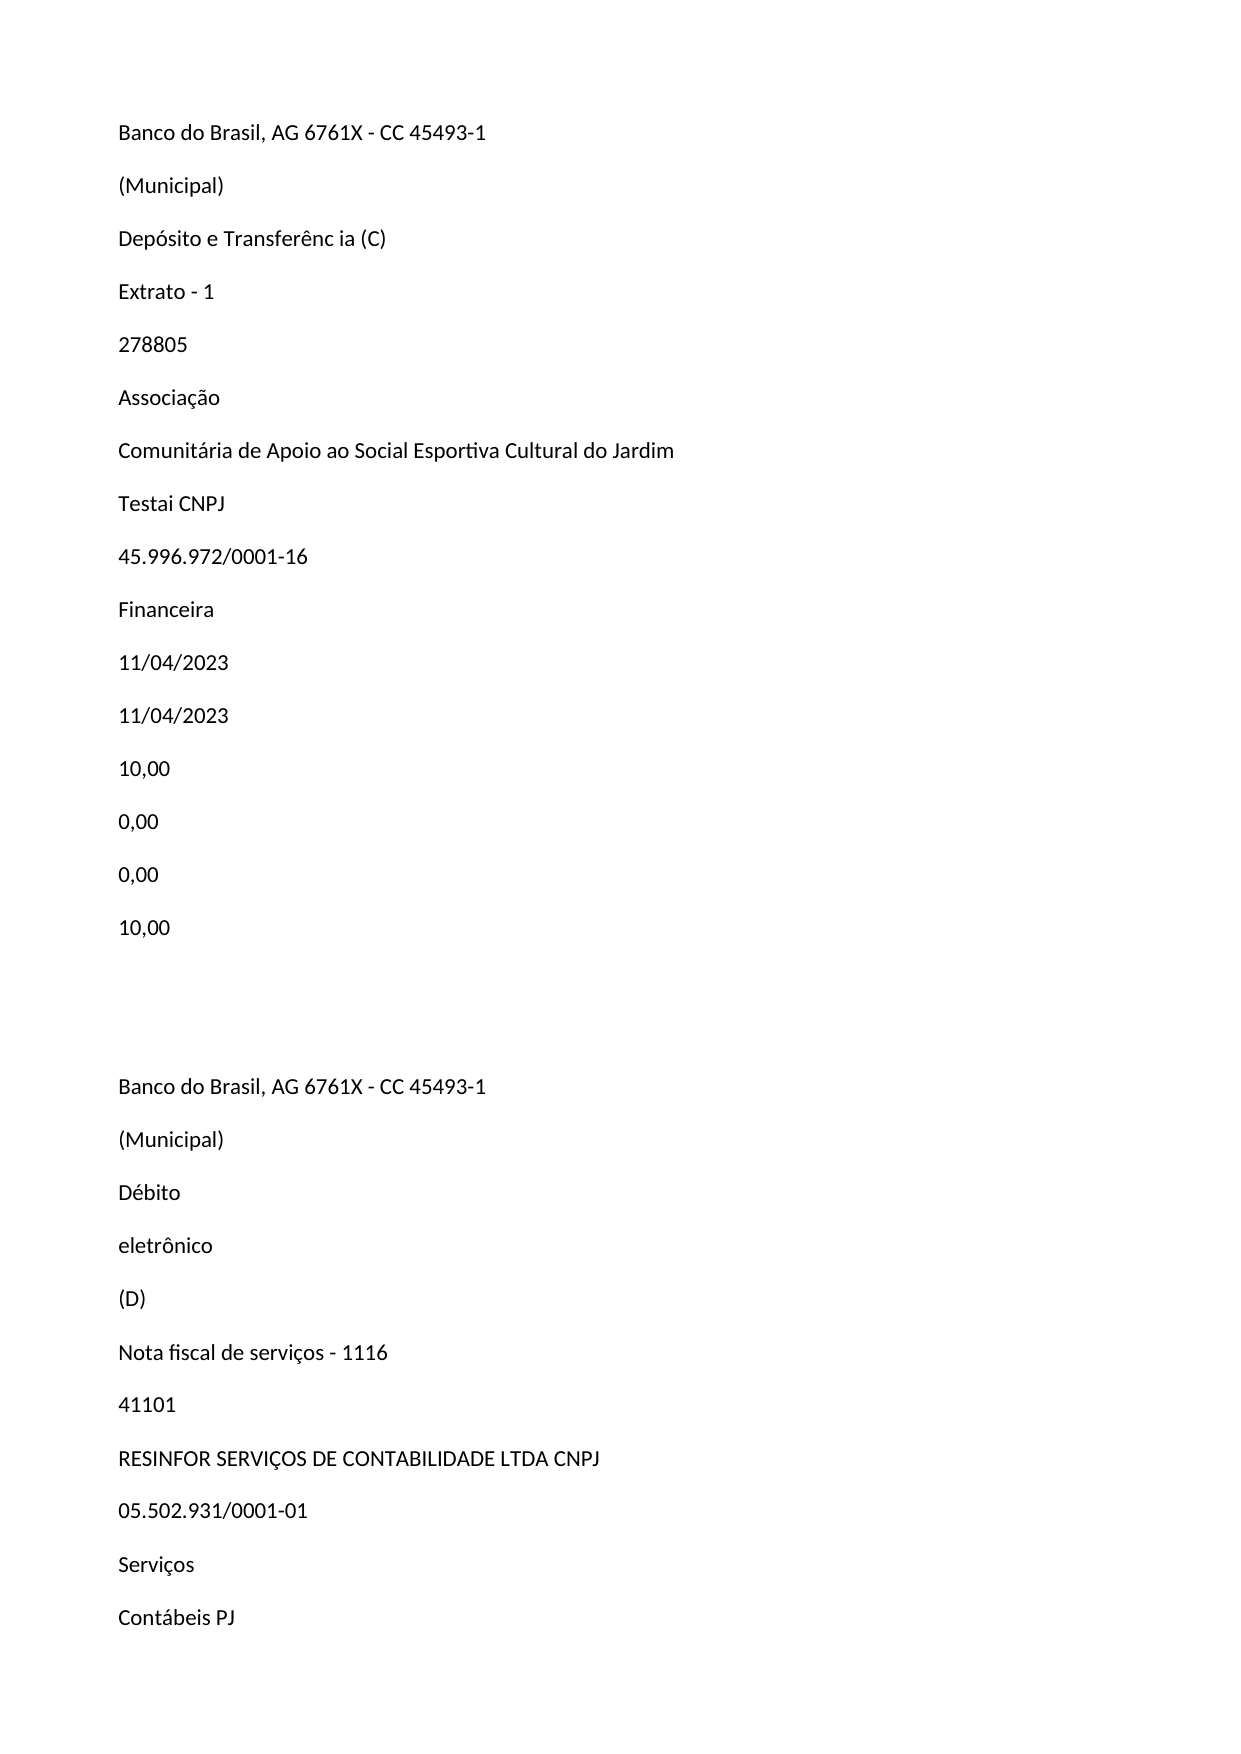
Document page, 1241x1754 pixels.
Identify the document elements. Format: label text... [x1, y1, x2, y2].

text 10,00 [118, 754, 1122, 782]
text RESINFOR SERVIÇOS DE CONTABILIDADE LTDA CNPJ [118, 1444, 1122, 1472]
text 0,00 [118, 860, 1122, 888]
text Depósito e Transferênc ia (C) [118, 224, 1122, 252]
text 11/04/2023 [118, 648, 1122, 676]
text Débito [118, 1178, 1122, 1207]
text (Municipal) [118, 1126, 1122, 1153]
text Banco do Brasil, AG 6761X - CC 45493-1 [118, 1072, 1122, 1101]
text Comunitária de Apoio ao Social Esportiva Cultural do Jardim [118, 436, 1122, 464]
text Nota fiscal de serviços - 1116 [118, 1338, 1122, 1366]
text Associação [118, 383, 1122, 411]
text 11/04/2023 [118, 701, 1122, 729]
text Extrato - 1 [118, 277, 1122, 305]
text (Municipal) [118, 171, 1122, 199]
text 10,00 [118, 913, 1122, 941]
text 05.502.931/0001-01 [118, 1497, 1122, 1525]
text Contábeis PJ [118, 1603, 1122, 1631]
text (D) [118, 1284, 1122, 1313]
text 45.996.972/0001-16 [118, 542, 1122, 570]
text Banco do Brasil, AG 6761X - CC 45493-1 [118, 118, 1122, 146]
text Testai CNPJ [118, 489, 1122, 517]
text 0,00 [118, 807, 1122, 835]
text Financeira [118, 595, 1122, 623]
text 278805 [118, 330, 1122, 358]
text Serviços [118, 1550, 1122, 1578]
text eletrônico [118, 1232, 1122, 1259]
text 41101 [118, 1391, 1122, 1419]
